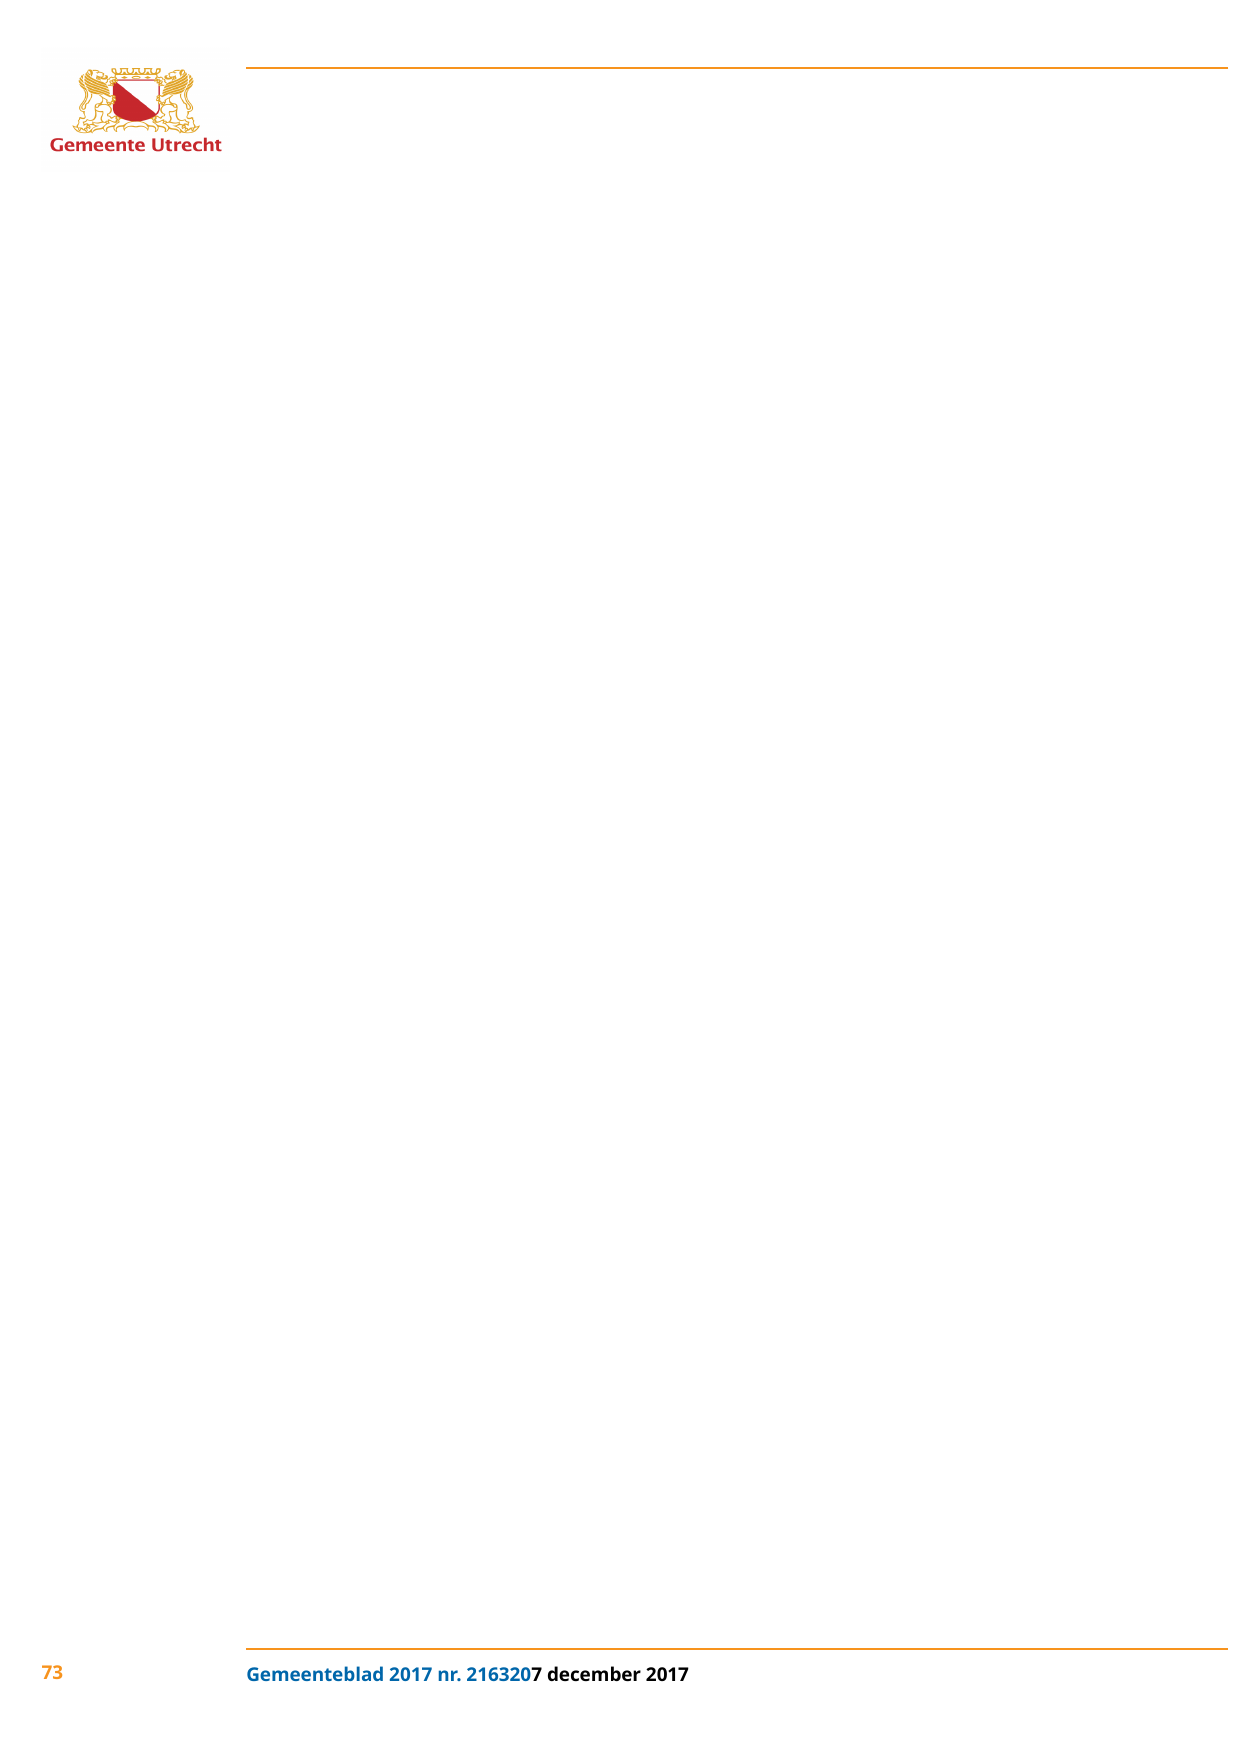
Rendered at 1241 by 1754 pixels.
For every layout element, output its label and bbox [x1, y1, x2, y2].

picture [41, 47, 231, 172]
